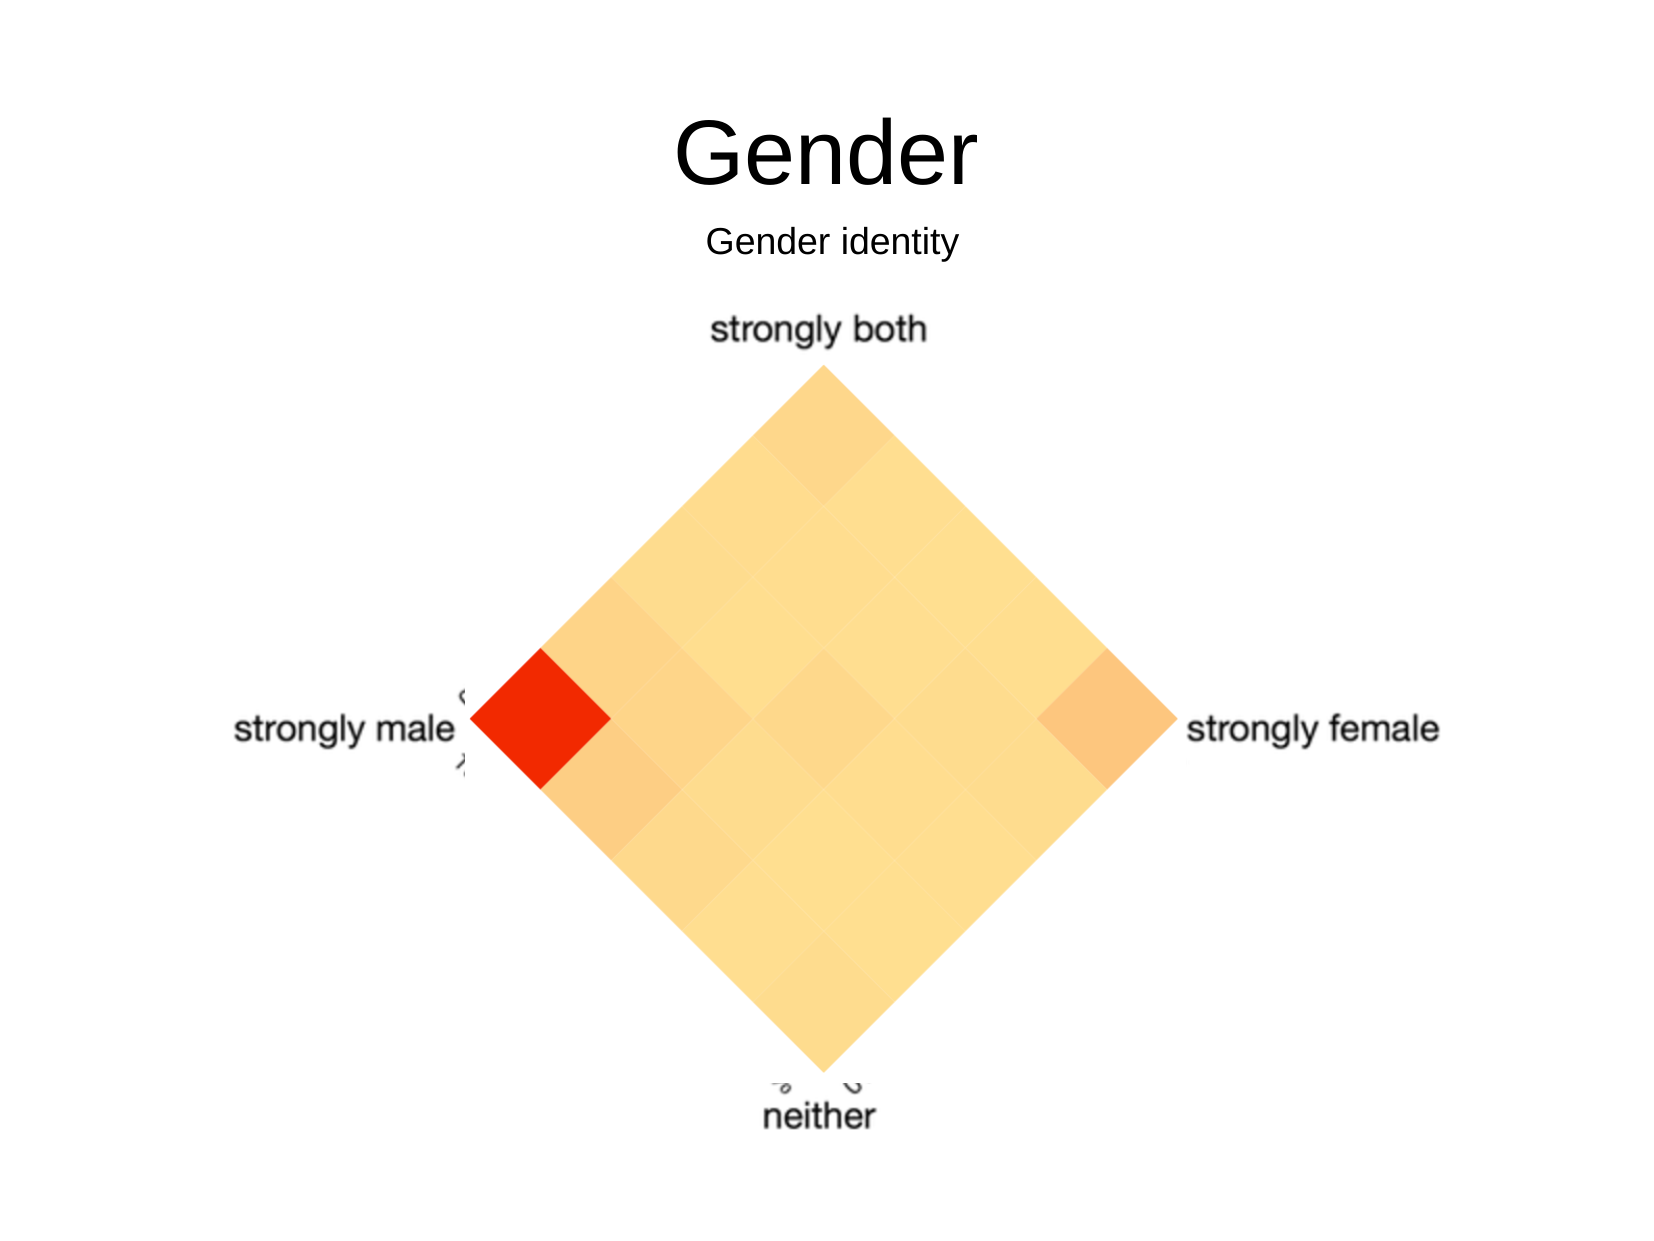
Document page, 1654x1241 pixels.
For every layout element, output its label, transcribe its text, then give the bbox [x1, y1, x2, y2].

text_box Gender identity [510, 212, 1156, 270]
picture [218, 290, 1456, 1154]
title Gender [82, 49, 1571, 257]
